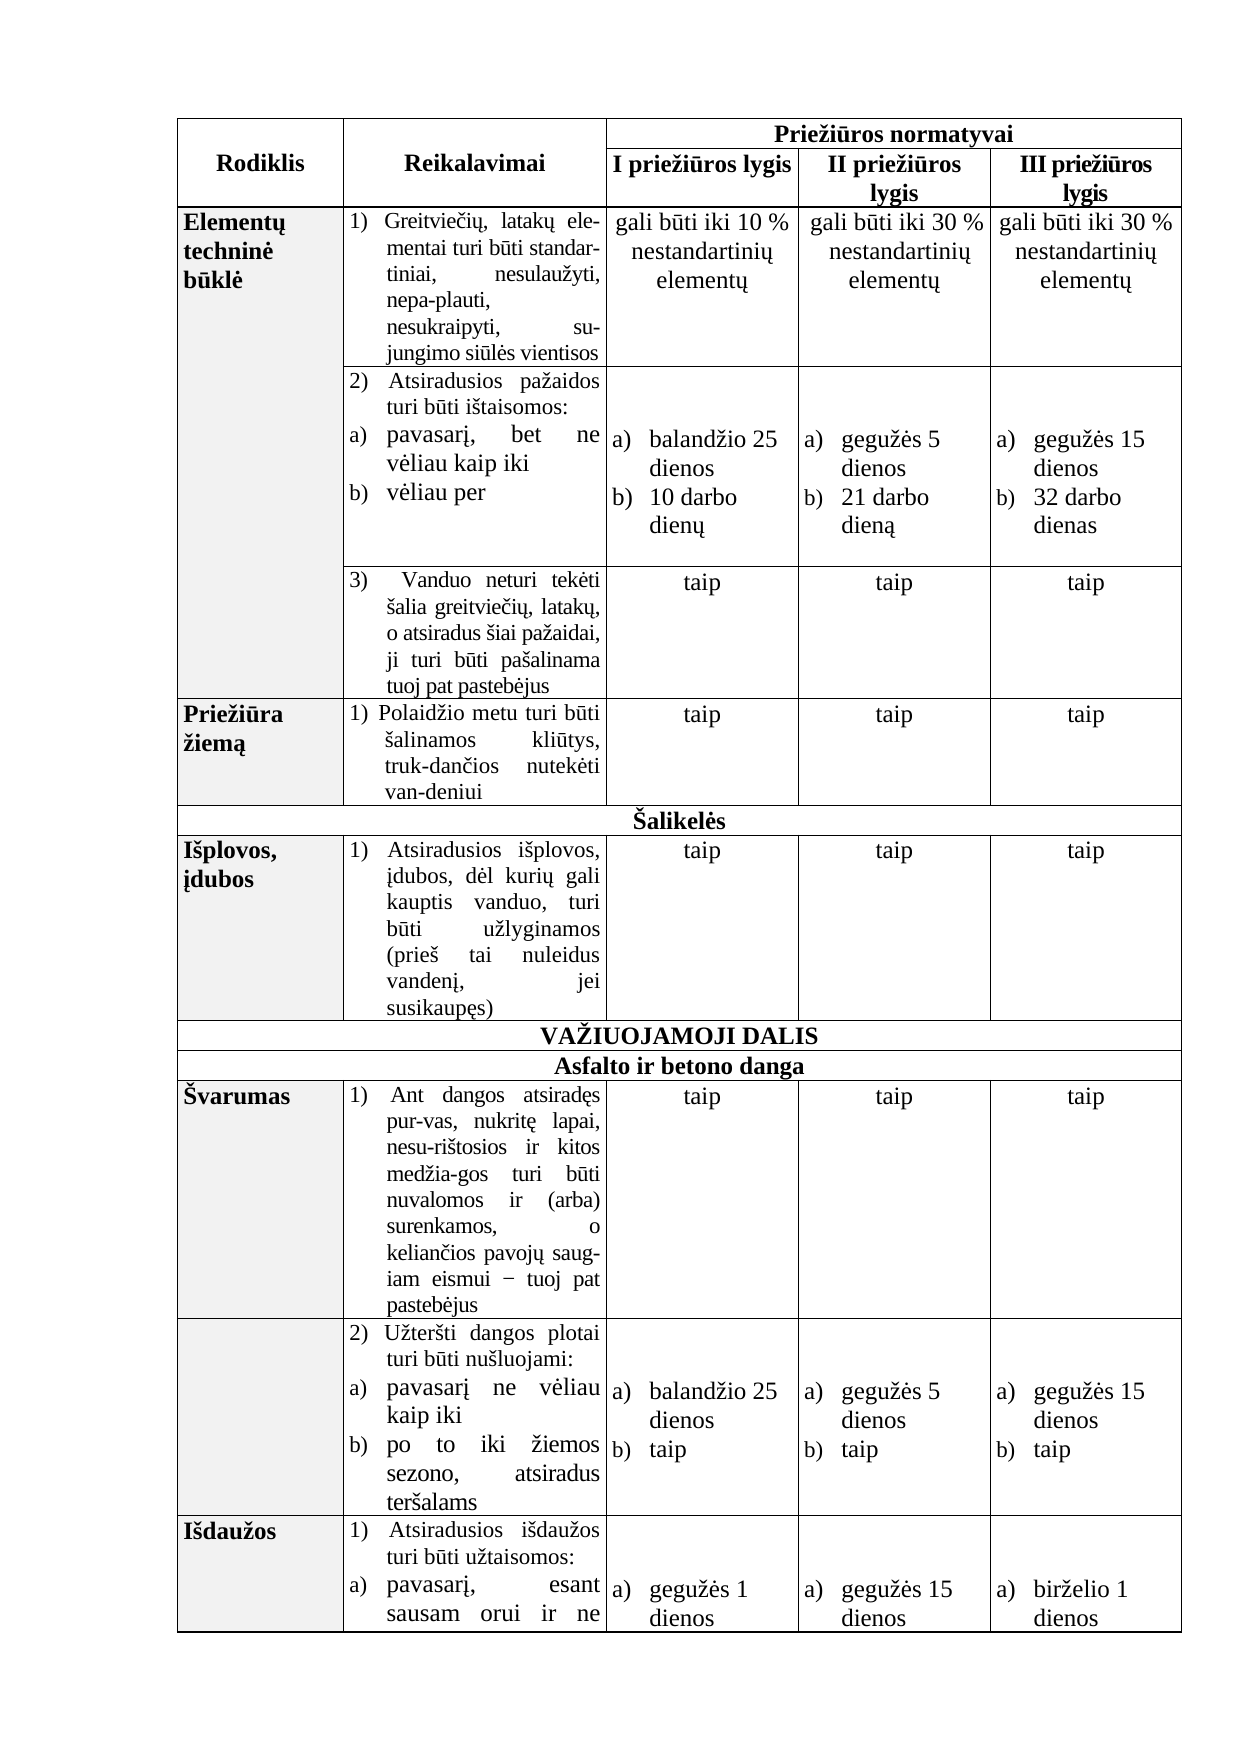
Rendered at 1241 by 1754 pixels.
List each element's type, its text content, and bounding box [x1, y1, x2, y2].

table_cell a) gegužės 1 dienos [607, 1516, 798, 1631]
table_cell Išplovos, įdubos [178, 836, 343, 1020]
table_cell taip [799, 699, 990, 805]
table_cell a) balandžio 25 dienos b) 10 darbo dienų [607, 367, 798, 566]
table_cell Priežiūra žiemą [178, 699, 343, 805]
table_cell 1) Atsiradusios išplovos, įdubos, dėl kurių gali kauptis vanduo, turi būti užlyginamos (prieš tai nuleidus vandenį, jei susikaupęs) [344, 836, 606, 1020]
table_cell taip [991, 1081, 1181, 1318]
table_cell Švarumas [178, 1081, 343, 1318]
table_cell Elementų techninė būklė [178, 208, 343, 698]
table_cell taip [607, 836, 798, 1020]
table_cell 1) Atsiradusios išdaužos turi būti užtaisomos: a) pavasarį, esant sausam orui ir ne [344, 1516, 606, 1631]
table_cell II priežiūros lygis [799, 149, 990, 206]
table_cell a) balandžio 25 dienos b) taip [607, 1319, 798, 1515]
table_cell gali būti iki 30 % nestandartinių elementų [991, 208, 1181, 366]
table_cell I priežiūros lygis [607, 149, 798, 206]
table_cell Asfalto ir betono danga [178, 1051, 1181, 1080]
table_cell Šalikelės [178, 806, 1181, 834]
table_cell taip [607, 567, 798, 698]
table_cell gali būti iki 10 % nestandartinių elementų [607, 208, 798, 366]
table_cell taip [799, 1081, 990, 1318]
table_cell Išdaužos [178, 1516, 343, 1631]
table_cell taip [607, 1081, 798, 1318]
table_cell VAŽIUOJAMOJI DALIS [178, 1021, 1181, 1050]
table_cell 1) Polaidžio metu turi būti šalinamos kliūtys, truk-dančios nutekėti van-deniui [344, 699, 606, 805]
table_cell taip [991, 836, 1181, 1020]
table_cell taip [799, 836, 990, 1020]
table_cell a) gegužės 15 dienos b) taip [991, 1319, 1181, 1515]
table_cell 1) Ant dangos atsiradęs pur-vas, nukritę lapai, nesu-rištosios ir kitos medžia-gos turi būti nuvalomos ir (arba) surenkamos, o keliančios pavojų saug-iam eismui − tuoj pat pastebėjus [344, 1081, 606, 1318]
table_cell a) birželio 1 dienos [991, 1516, 1181, 1631]
table_cell 2) Užteršti dangos plotai turi būti nušluojami: a) pavasarį ne vėliau kaip iki b) po to iki žiemos sezono, atsiradus teršalams [344, 1319, 606, 1515]
table_cell a) gegužės 5 dienos b) taip [799, 1319, 990, 1515]
table_header Priežiūros normatyvai [607, 119, 1181, 148]
table_cell III priežiūros lygis [991, 149, 1181, 206]
table_header Rodiklis [178, 119, 343, 206]
table_cell a) gegužės 15 dienos b) 32 darbo dienas [991, 367, 1181, 566]
table_cell taip [607, 699, 798, 805]
table_cell taip [991, 567, 1181, 698]
table_cell 2) Atsiradusios pažaidos turi būti ištaisomos: a) pavasarį, bet ne vėliau kaip iki b) vėliau per [344, 367, 606, 566]
table_header Reikalavimai [344, 119, 606, 206]
table_cell [178, 1319, 343, 1515]
table_cell 3) Vanduo neturi tekėti šalia greitviečių, latakų, o atsiradus šiai pažaidai, ji turi būti pašalinama tuoj pat pastebėjus [344, 567, 606, 698]
table_cell 1) Greitviečių, latakų ele-mentai turi būti standar-tiniai, nesulaužyti, nepa-plauti, nesukraipyti, su-jungimo siūlės vientisos [344, 208, 606, 366]
table_cell a) gegužės 15 dienos [799, 1516, 990, 1631]
table_cell taip [799, 567, 990, 698]
table_cell a) gegužės 5 dienos b) 21 darbo dieną [799, 367, 990, 566]
table_cell gali būti iki 30 % nestandartinių elementų [799, 208, 990, 366]
table_cell taip [991, 699, 1181, 805]
